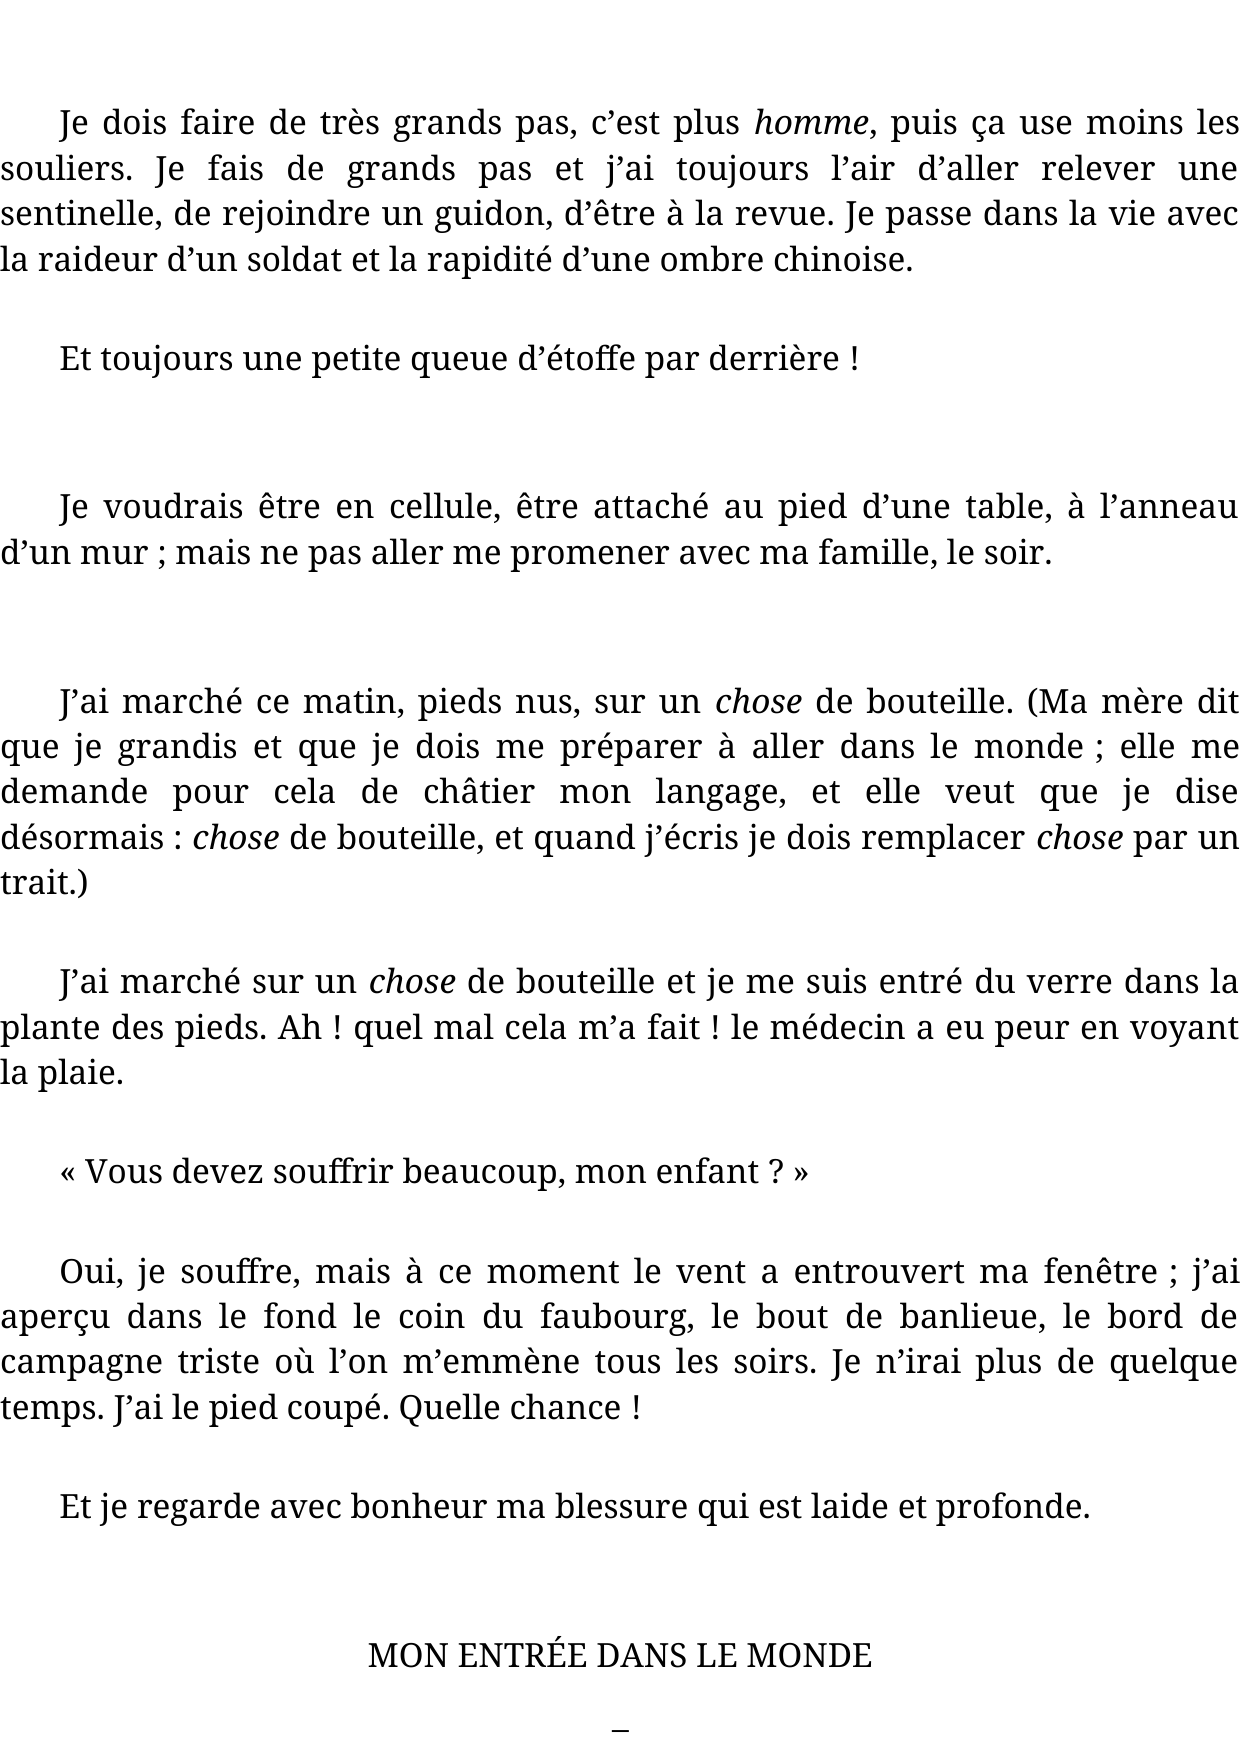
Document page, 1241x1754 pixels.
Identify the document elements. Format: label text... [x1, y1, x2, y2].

text J’ai marché ce matin, pieds nus, sur un chose de bouteille. (Ma mère dit que je grandis et que je dois me préparer à aller dans le monde ; elle me demande pour cela de châtier mon langage, et elle veut que je dise désormais : chose de bouteille, et quand j’écris je dois remplacer chose par un trait.) [0, 677, 1240, 904]
text Oui, je souffre, mais à ce moment le vent a entrouvert ma fenêtre ; j’ai aperçu dans le fond le coin du faubourg, le bout de banlieue, le bord de campagne triste où l’on m’emmène tous les soirs. Je n’irai plus de quelque temps. J’ai le pied coupé. Quelle chance ! [0, 1247, 1240, 1429]
text J’ai marché sur un chose de bouteille et je me suis entré du verre dans la plante des pieds. Ah ! quel mal cela m’a fait ! le médecin a eu peur en voyant la plaie. [0, 958, 1240, 1094]
text Et toujours une petite queue d’étoffe par derrière ! [0, 334, 1240, 380]
text MON ENTRÉE DANS LE MONDE [0, 1632, 1240, 1677]
text Je dois faire de très grands pas, c’est plus homme, puis ça use moins les souliers. Je fais de grands pas et j’ai toujours l’air d’aller relever une sentinelle, de rejoindre un guidon, d’être à la revue. Je passe dans la vie avec la raideur d’un soldat et la rapidité d’une ombre chinoise. [0, 99, 1240, 281]
text Je voudrais être en cellule, être attaché au pied d’une table, à l’anneau d’un mur ; mais ne pas aller me promener avec ma famille, le soir. [0, 483, 1240, 574]
text « Vous devez souffrir beaucoup, mon enfant ? » [0, 1148, 1240, 1194]
text Et je regarde avec bonheur ma blessure qui est laide et profonde. [0, 1483, 1240, 1528]
